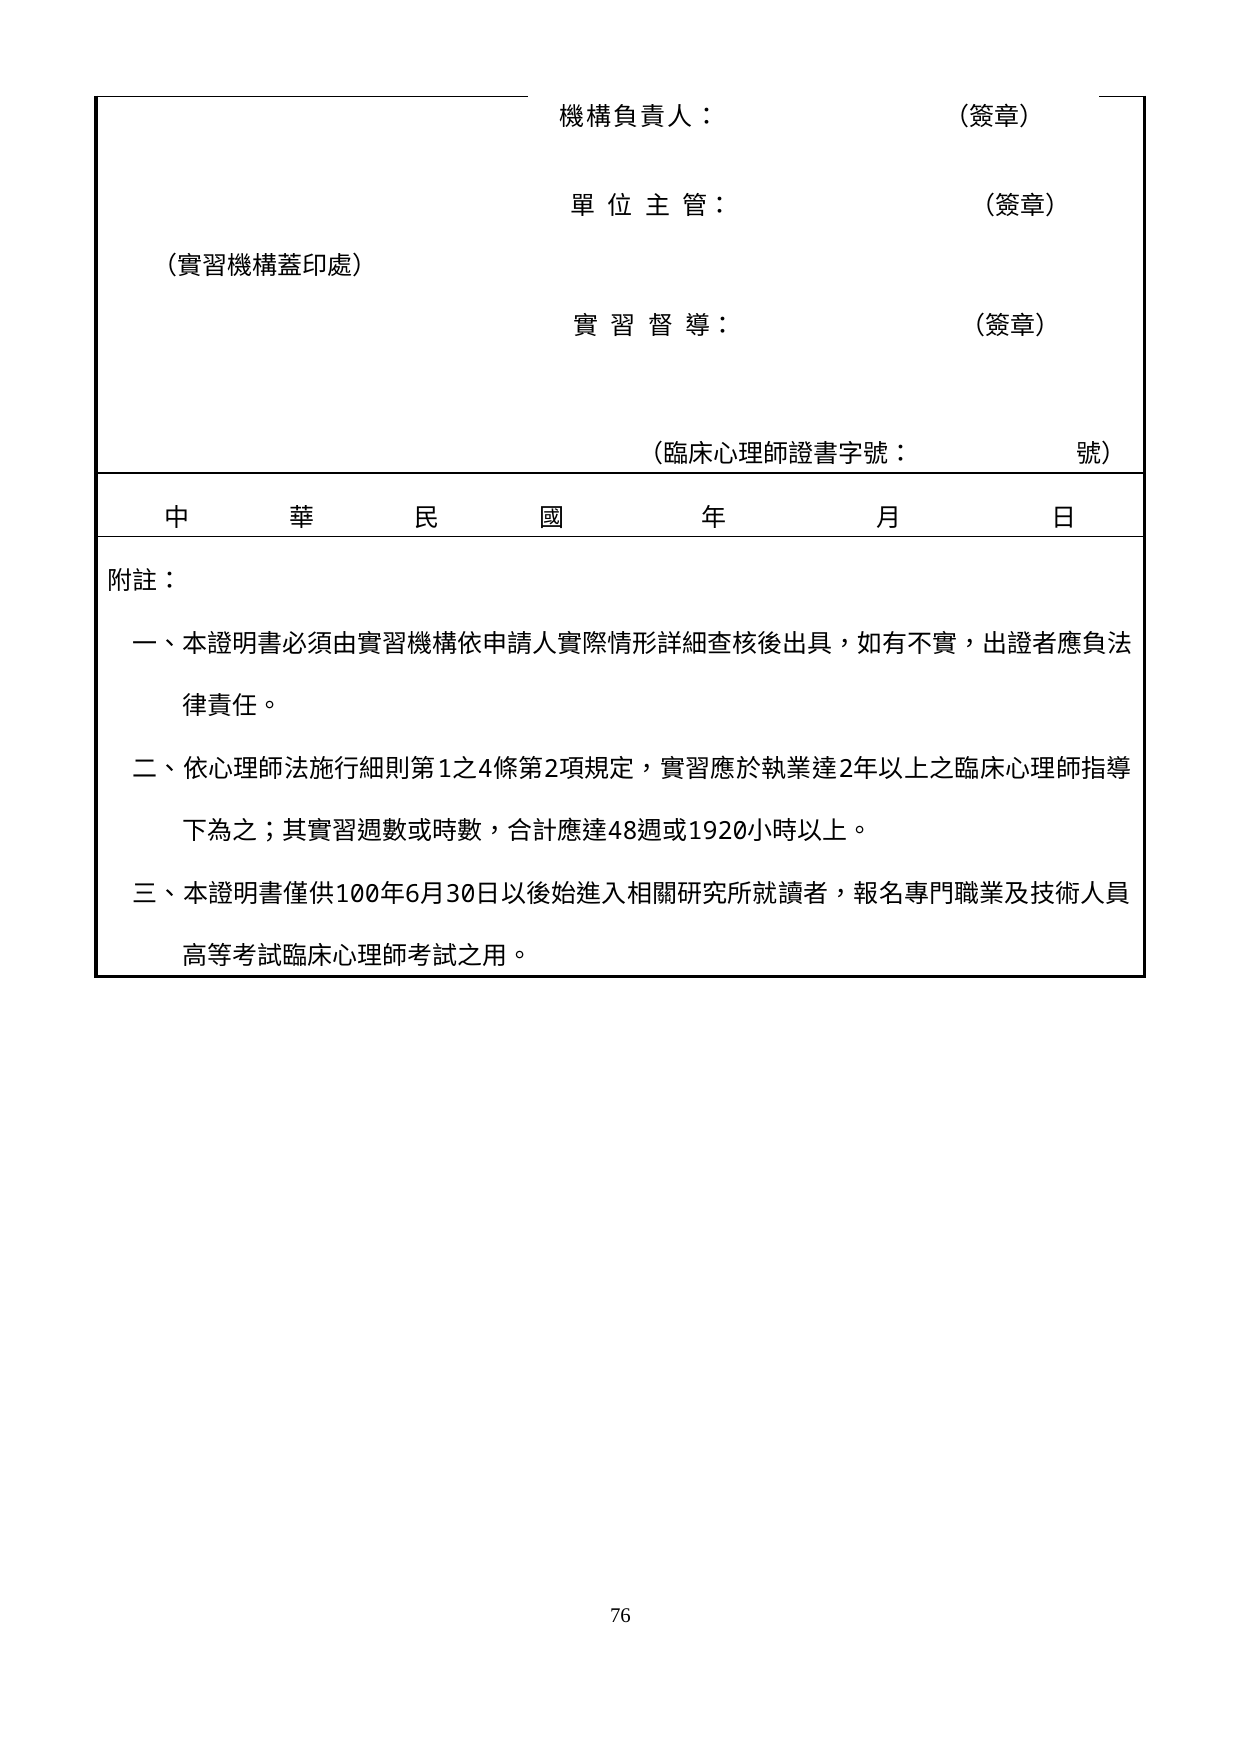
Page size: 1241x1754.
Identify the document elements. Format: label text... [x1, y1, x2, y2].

table_cell （實習機構蓋印處） （臨床心理師證書字號： 號） [98, 89, 1143, 472]
table_cell 中 華 民 國 年 月 日 [98, 474, 1143, 536]
table_cell 附註： 一、本證明書必須由實習機構依申請人實際情形詳細查核後出具，如有不實，出證者應負法律責任。 二、依心理師法施行細則第1之4條第2項規定，實習應於執業達2年以上之臨床心理師指導下為之；其實習週數或時數，合計應達48週或1920小時以上。 三、本證明書僅供100年6月30日以後始進入相關研究所就讀者，報名專門職業及技術人員高等考試臨床心理師考試之用。 [98, 537, 1143, 975]
